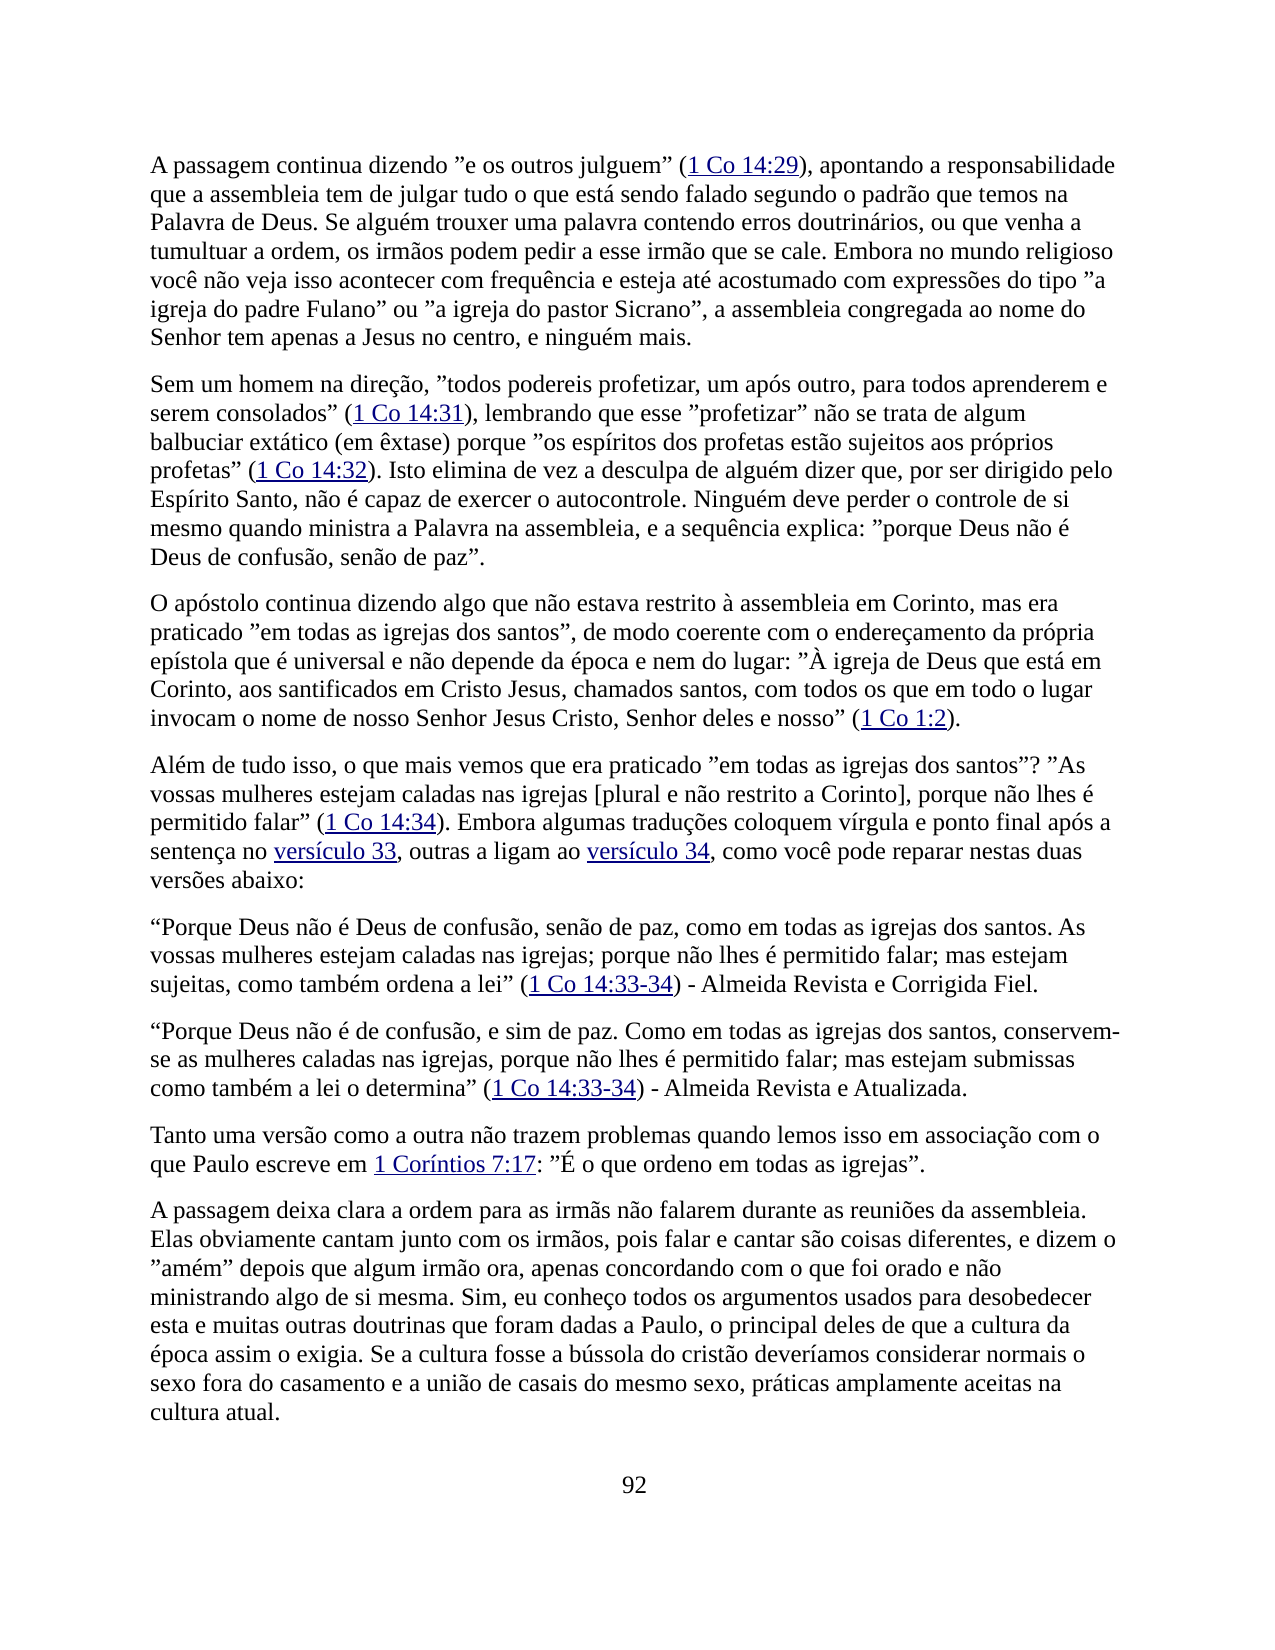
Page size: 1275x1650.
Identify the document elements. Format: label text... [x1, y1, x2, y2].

text A passagem continua dizendo ”e os outros julguem” (1 Co 14:29), apontando a responsabilidade que a assembleia tem de julgar tudo o que está sendo falado segundo o padrão que temos na Palavra de Deus. Se alguém trouxer uma palavra contendo erros doutrinários, ou que venha a tumultuar a ordem, os irmãos podem pedir a esse irmão que se cale. Embora no mundo religioso você não veja isso acontecer com frequência e esteja até acostumado com expressões do tipo ”a igreja do padre Fulano” ou ”a igreja do pastor Sicrano”, a assembleia congregada ao nome do Senhor tem apenas a Jesus no centro, e ninguém mais. [150, 150, 1125, 351]
text Tanto uma versão como a outra não trazem problemas quando lemos isso em associação com o que Paulo escreve em 1 Coríntios 7:17: ”É o que ordeno em todas as igrejas”. [150, 1120, 1125, 1177]
text Sem um homem na direção, ”todos podereis profetizar, um após outro, para todos aprenderem e serem consolados” (1 Co 14:31), lembrando que esse ”profetizar” não se trata de algum balbuciar extático (em êxtase) porque ”os espíritos dos profetas estão sujeitos aos próprios profetas” (1 Co 14:32). Isto elimina de vez a desculpa de alguém dizer que, por ser dirigido pelo Espírito Santo, não é capaz de exercer o autocontrole. Ninguém deve perder o controle de si mesmo quando ministra a Palavra na assembleia, e a sequência explica: ”porque Deus não é Deus de confusão, senão de paz”. [150, 369, 1125, 570]
text A passagem deixa clara a ordem para as irmãs não falarem durante as reuniões da assembleia. Elas obviamente cantam junto com os irmãos, pois falar e cantar são coisas diferentes, e dizem o ”amém” depois que algum irmão ora, apenas concordando com o que foi orado e não ministrando algo de si mesma. Sim, eu conheço todos os argumentos usados para desobedecer esta e muitas outras doutrinas que foram dadas a Paulo, o principal deles de que a cultura da época assim o exigia. Se a cultura fosse a bússola do cristão deveríamos considerar normais o sexo fora do casamento e a união de casais do mesmo sexo, práticas amplamente aceitas na cultura atual. [150, 1195, 1125, 1425]
text “Porque Deus não é Deus de confusão, senão de paz, como em todas as igrejas dos santos. As vossas mulheres estejam caladas nas igrejas; porque não lhes é permitido falar; mas estejam sujeitas, como também ordena a lei” (1 Co 14:33-34) - Almeida Revista e Corrigida Fiel. [150, 912, 1125, 998]
text “Porque Deus não é de confusão, e sim de paz. Como em todas as igrejas dos santos, conservem-se as mulheres caladas nas igrejas, porque não lhes é permitido falar; mas estejam submissas como também a lei o determina” (1 Co 14:33-34) - Almeida Revista e Atualizada. [150, 1016, 1125, 1102]
text O apóstolo continua dizendo algo que não estava restrito à assembleia em Corinto, mas era praticado ”em todas as igrejas dos santos”, de modo coerente com o endereçamento da própria epístola que é universal e não depende da época e nem do lugar: ”À igreja de Deus que está em Corinto, aos santificados em Cristo Jesus, chamados santos, com todos os que em todo o lugar invocam o nome de nosso Senhor Jesus Cristo, Senhor deles e nosso” (1 Co 1:2). [150, 588, 1125, 732]
text Além de tudo isso, o que mais vemos que era praticado ”em todas as igrejas dos santos”? ”As vossas mulheres estejam caladas nas igrejas [plural e não restrito a Corinto], porque não lhes é permitido falar” (1 Co 14:34). Embora algumas traduções coloquem vírgula e ponto final após a sentença no versículo 33, outras a ligam ao versículo 34, como você pode reparar nestas duas versões abaixo: [150, 750, 1125, 894]
